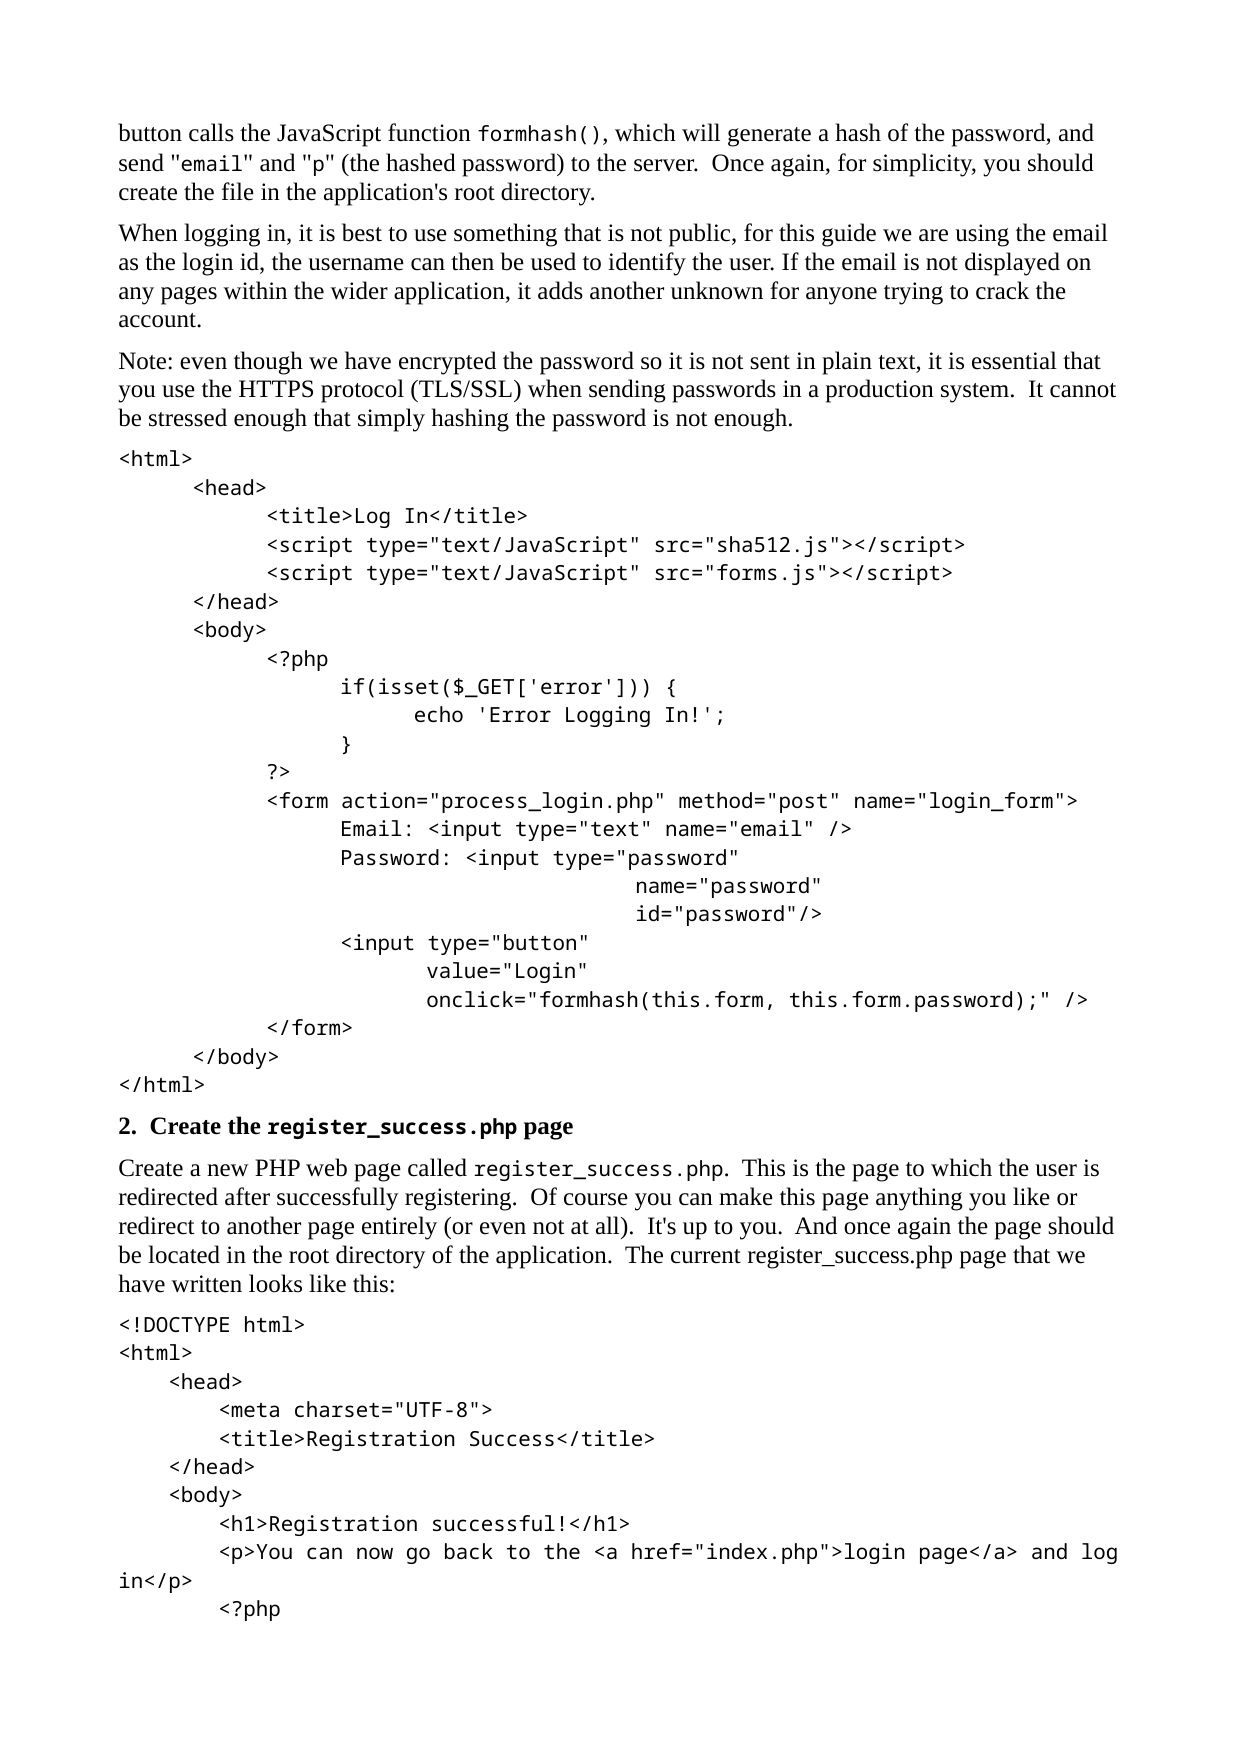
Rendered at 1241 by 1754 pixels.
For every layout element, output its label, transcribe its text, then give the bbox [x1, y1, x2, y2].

text <h1>Registration successful!</h1> [118, 1509, 1122, 1537]
text Create a new PHP web page called register_success.php. This is the page to which the user is redirected after successfully registering. Of course you can make this page anything you like or redirect to another page entirely (or even not at all). It's up to you. And once again the page should be located in the root directory of the application. The current register_success.php page that we have written looks like this: [118, 1153, 1122, 1297]
text 2. Create the register_success.php page [118, 1111, 1122, 1141]
text <title>Registration Success</title> [118, 1424, 1122, 1452]
text <body> [118, 1481, 1122, 1509]
text When logging in, it is best to use something that is not public, for this guide we are using the email as the login id, the username can then be used to identify the user. If the email is not displayed on any pages within the wider application, it adds another unknown for anyone trying to crack the account. [118, 218, 1122, 333]
text </head> [118, 1452, 1122, 1481]
text button calls the JavaScript function formhash(), which will generate a hash of the password, and send "email" and "p" (the hashed password) to the server. Once again, for simplicity, you should create the file in the application's root directory. [118, 118, 1122, 206]
text <?php [118, 1594, 1122, 1623]
text <p>You can now go back to the <a href="index.php">login page</a> and log in</p> [118, 1537, 1122, 1594]
text Note: even though we have encrypted the password so it is not sent in plain text, it is essential that you use the HTTPS protocol (TLS/SSL) when sending passwords in a production system. It cannot be stressed enough that simply hashing the password is not enough. [118, 346, 1122, 432]
text <meta charset="UTF-8"> [118, 1395, 1122, 1424]
text <head> [118, 1367, 1122, 1395]
text <html> <head> <title>Log In</title> <script type="text/JavaScript" src="sha512.js"></script> <script type="text/JavaScript" src="forms.js"></script> </head> <body> <?php if(isset($_GET['error'])) { echo 'Error Logging In!'; } ?> <form action="process_login.php" method="post" name="login_form"> Email: <input type="text" name="email" /> Password: <input type="password" name="password" id="password"/> <input type="button" value="Login" onclick="formhash(this.form, this.form.password);" /> </form> </body> </html> [118, 444, 1122, 1099]
text <!DOCTYPE html> [118, 1310, 1122, 1338]
text <html> [118, 1338, 1122, 1367]
